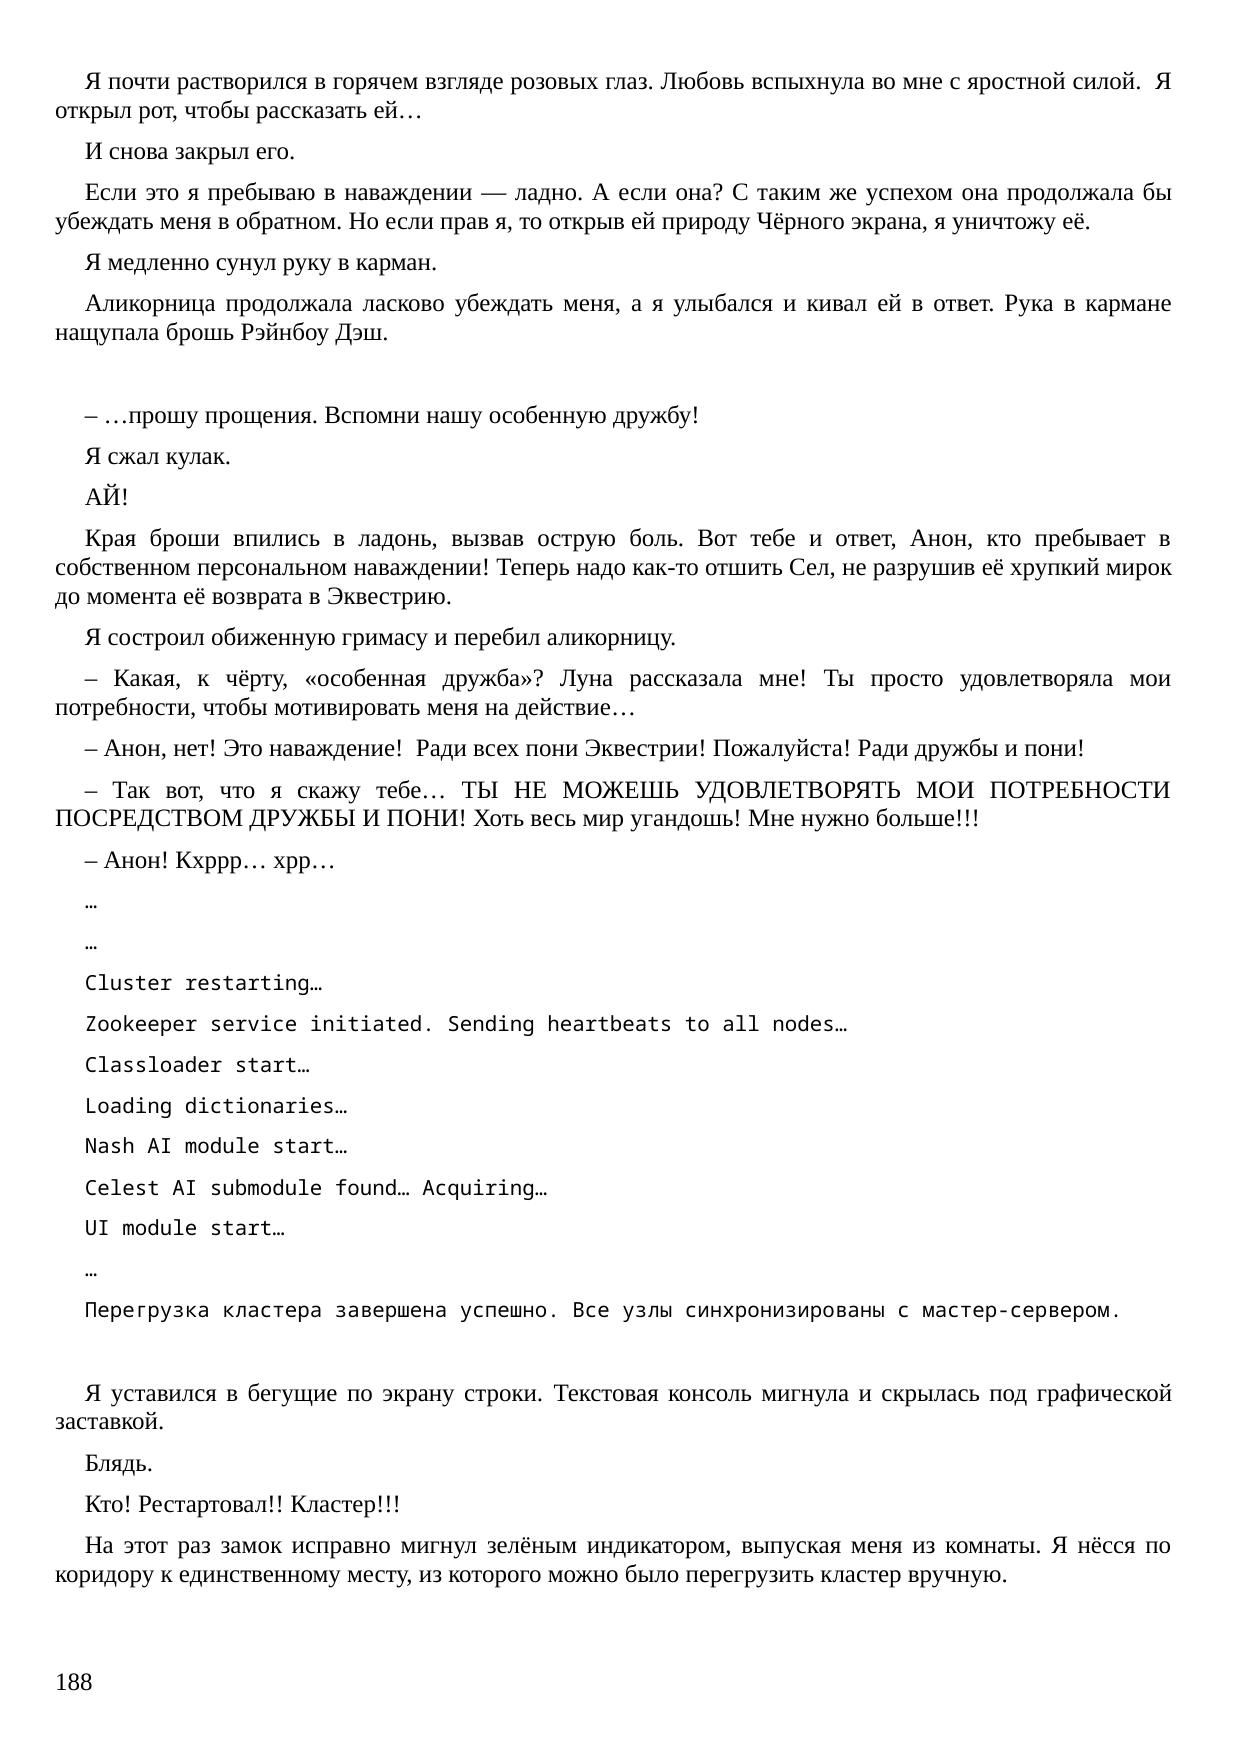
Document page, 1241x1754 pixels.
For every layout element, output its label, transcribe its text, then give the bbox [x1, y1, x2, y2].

text Cluster restarting… [55, 968, 1173, 996]
text На этот раз замок исправно мигнул зелёным индикатором, выпуская меня из комнаты. Я нёсся по коридору к единственному месту, из которого можно было перегрузить кластер вручную. [55, 1530, 1173, 1588]
text Перегрузка кластера завершена успешно. Все узлы синхронизированы с мастер-сервером. [55, 1295, 1173, 1324]
text … [55, 927, 1173, 955]
text UI module start… [55, 1213, 1173, 1242]
text Loading dictionaries… [55, 1091, 1173, 1119]
text Если это я пребываю в наваждении — ладно. А если она? С таким же успехом она продолжала бы убеждать меня в обратном. Но если прав я, то открыв ей природу Чёрного экрана, я уничтожу её. [55, 177, 1173, 235]
text Кто! Рестартовал!! Кластер!!! [55, 1489, 1173, 1518]
text И снова закрыл его. [55, 136, 1173, 165]
text Я сжал кулак. [55, 441, 1173, 470]
text Celest AI submodule found… Acquiring… [55, 1173, 1173, 1201]
text Я состроил обиженную гримасу и перебил аликорницу. [55, 622, 1173, 651]
text Я уставился в бегущие по экрану строки. Текстовая консоль мигнула и скрылась под графической заставкой. [55, 1378, 1173, 1435]
text – …прошу прощения. Вспомни нашу особенную дружбу! [55, 400, 1173, 428]
text – Анон, нет! Это наваждение! Ради всех пони Эквестрии! Пожалуйста! Ради дружбы и пони! [55, 733, 1173, 762]
text – Так вот, что я скажу тебе… ТЫ НЕ МОЖЕШЬ УДОВЛЕТВОРЯТЬ МОИ ПОТРЕБНОСТИ ПОСРЕДСТВОМ ДРУЖБЫ И ПОНИ! Хоть весь мир угандошь! Мне нужно больше!!! [55, 775, 1173, 832]
text Nash AI module start… [55, 1132, 1173, 1160]
text – Какая, к чёрту, «особенная дружба»? Луна рассказала мне! Ты просто удовлетворяла мои потребности, чтобы мотивировать меня на действие… [55, 663, 1173, 721]
text – Анон! Кхррр… хрр… [55, 845, 1173, 873]
text Zookeeper service initiated. Sending heartbeats to all nodes… [55, 1009, 1173, 1037]
text Я почти растворился в горячем взгляде розовых глаз. Любовь вспыхнула во мне с яростной силой. Я открыл рот, чтобы рассказать ей… [55, 66, 1173, 123]
text … [55, 1254, 1173, 1283]
text Аликорница продолжала ласково убеждать меня, а я улыбался и кивал ей в ответ. Рука в кармане нащупала брошь Рэйнбоу Дэш. [55, 288, 1173, 346]
text Classloader start… [55, 1050, 1173, 1078]
text Я медленно сунул руку в карман. [55, 247, 1173, 276]
text Блядь. [55, 1448, 1173, 1476]
text … [55, 886, 1173, 914]
text АЙ! [55, 482, 1173, 511]
text Края броши впились в ладонь, вызвав острую боль. Вот тебе и ответ, Анон, кто пребывает в собственном персональном наваждении! Теперь надо как-то отшить Сел, не разрушив её хрупкий мирок до момента её возврата в Эквестрию. [55, 523, 1173, 610]
